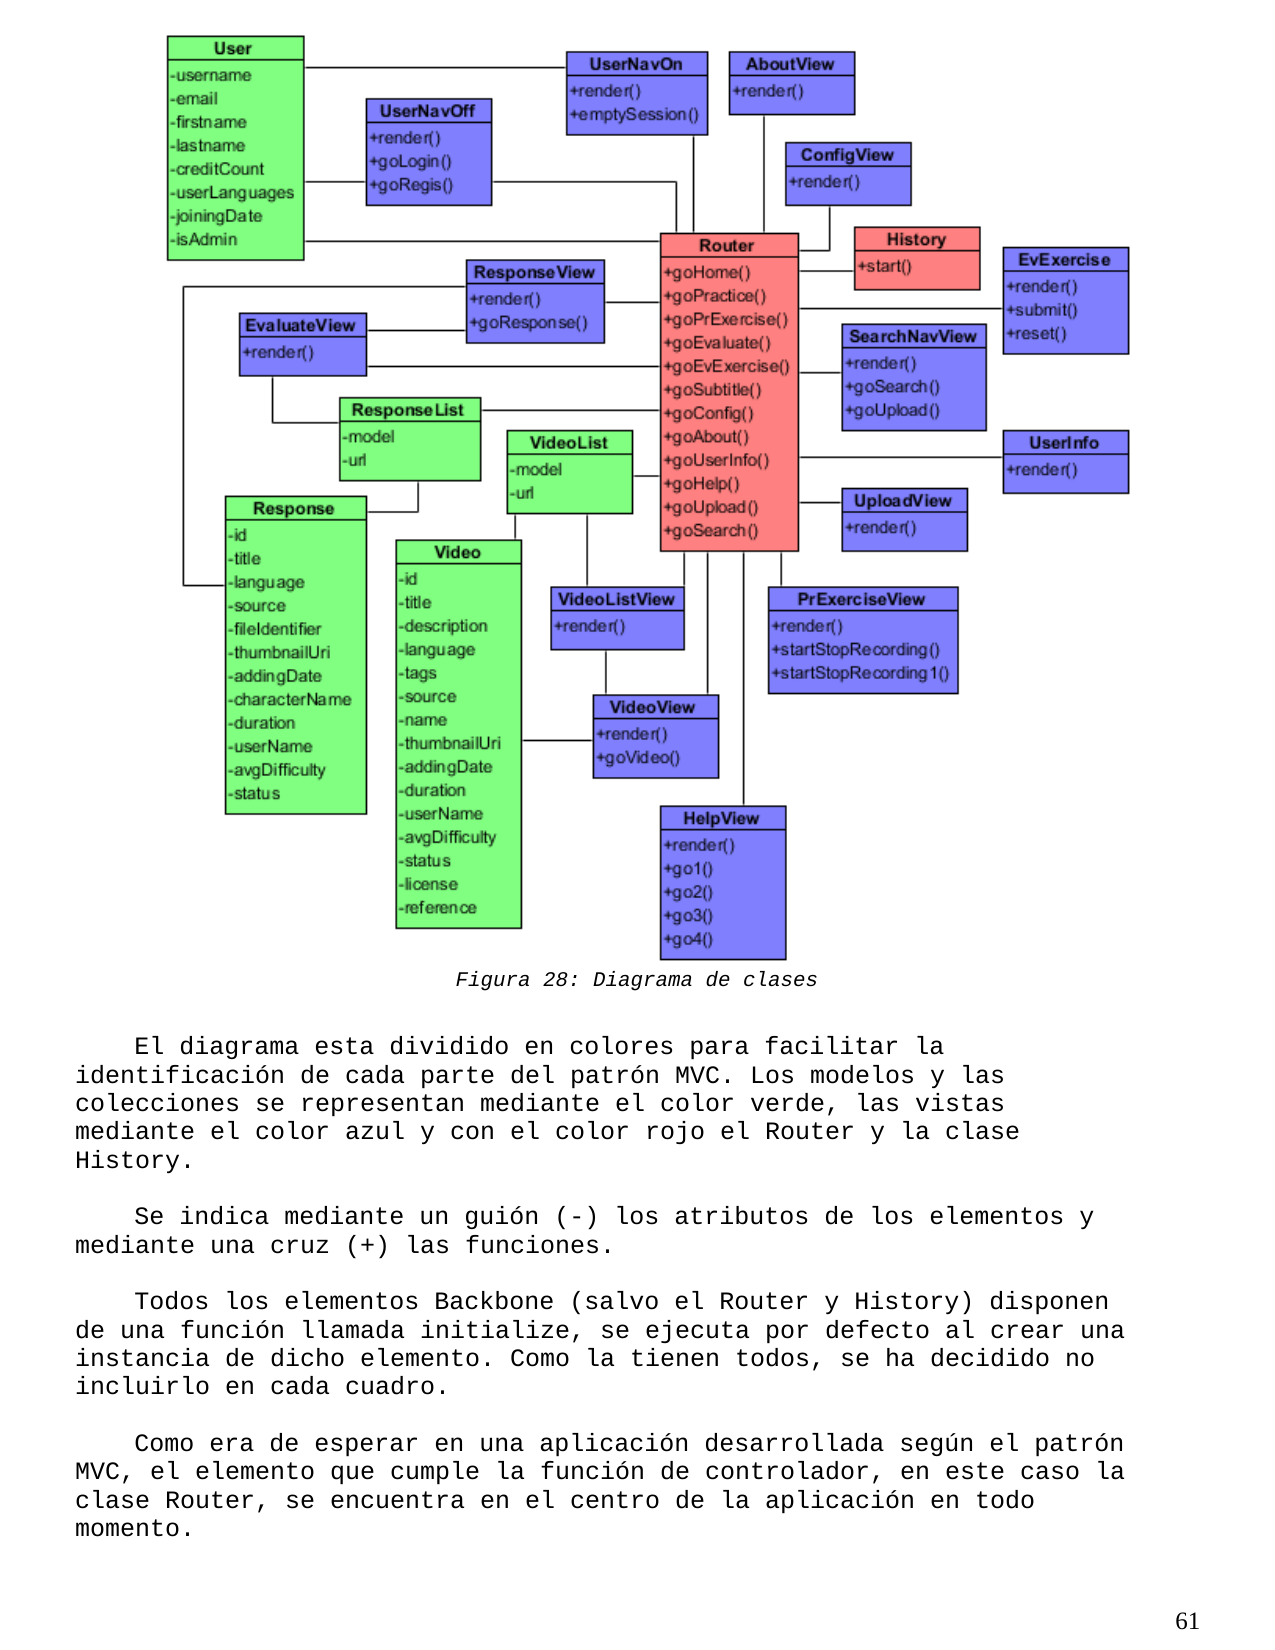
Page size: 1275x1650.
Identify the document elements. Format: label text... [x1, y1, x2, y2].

text Como era de esperar en una aplicación desarrollada según el patrón MVC, el elemento que cumple la función de controlador, en este caso la clase Router, se encuentra en el centro de la aplicación en todo momento. [75, 1431, 1135, 1544]
text El diagrama esta dividido en colores para facilitar la identificación de cada parte del patrón MVC. Los modelos y las colecciones se representan mediante el color verde, las vistas mediante el color azul y con el color rojo el Router y la clase History. [75, 1034, 1135, 1176]
text Figura 28: Diagrama de clases [75, 970, 1200, 993]
text Se indica mediante un guión (-) los atributos de los elementos y mediante una cruz (+) las funciones. [75, 1204, 1135, 1261]
text Todos los elementos Backbone (salvo el Router y History) disponen de una función llamada initialize, se ejecuta por defecto al crear una instancia de dicho elemento. Como la tienen todos, se ha decidido no incluirlo en cada cuadro. [75, 1289, 1135, 1402]
picture [114, 28, 1161, 970]
